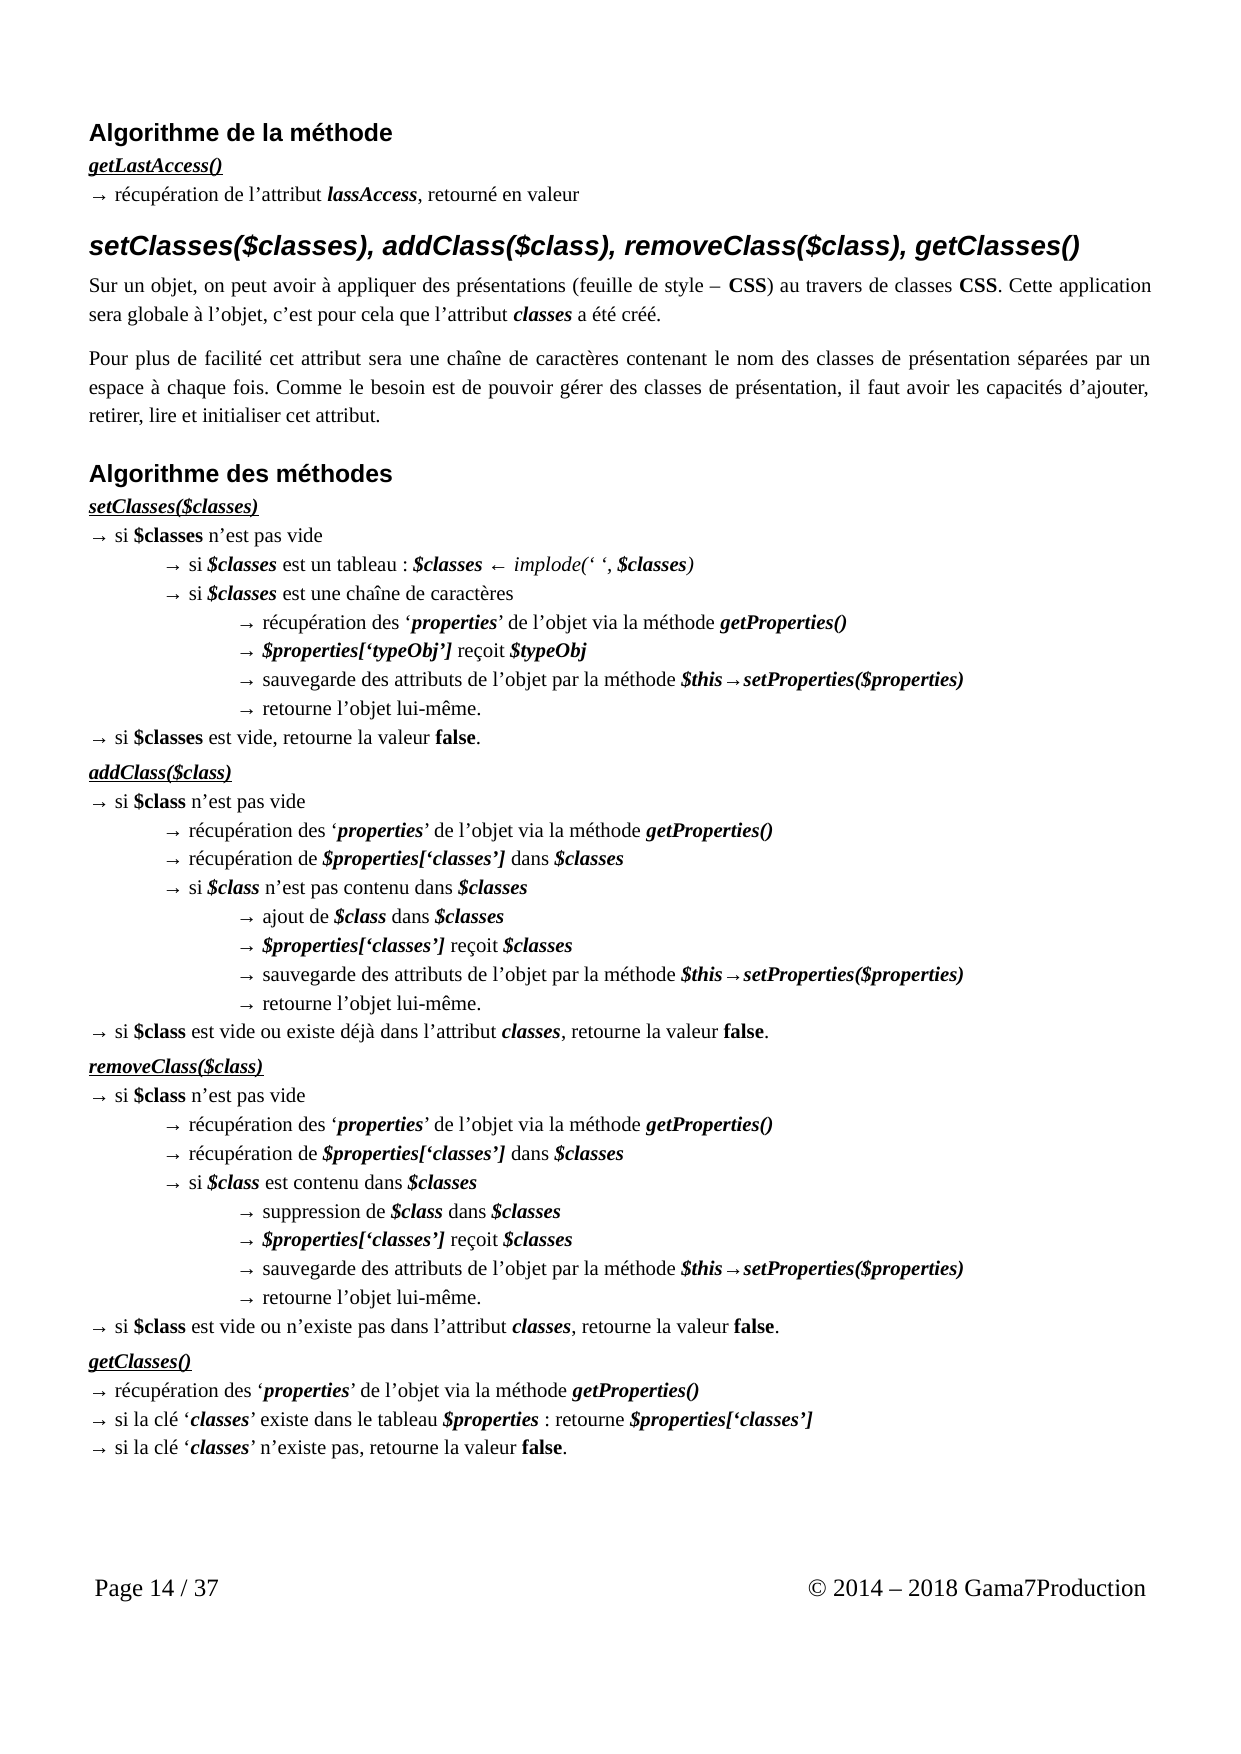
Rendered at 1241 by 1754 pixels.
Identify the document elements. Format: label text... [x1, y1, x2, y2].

text → récupération des ‘properties’ de l’objet via la méthode getProperties() [88, 609, 1152, 634]
text removeClass($class) [88, 1054, 1152, 1078]
text → si $class n’est pas vide [88, 1083, 1152, 1107]
text → récupération des ‘properties’ de l’objet via la méthode getProperties() [88, 1112, 1152, 1136]
text Sur un objet, on peut avoir à appliquer des présentations (feuille de style – CSS) au travers de classes CSS. Cette application sera globale à l’objet, c’est pour cela que l’attribut classes a été créé. [88, 273, 1152, 326]
text → retourne l’objet lui-même. [88, 1285, 1152, 1309]
text getClasses() [88, 1349, 1152, 1373]
text → récupération des ‘properties’ de l’objet via la méthode getProperties() [88, 817, 1152, 842]
text → sauvegarde des attributs de l’objet par la méthode $this→setProperties($properties) [236, 1256, 1152, 1280]
text getLastAccess() [88, 153, 1152, 177]
text → si $class est vide ou existe déjà dans l’attribut classes, retourne la valeur false. [88, 1019, 1152, 1043]
text → récupération de $properties[‘classes’] dans $classes [88, 1141, 1152, 1165]
text → récupération des ‘properties’ de l’objet via la méthode getProperties() [88, 1378, 1152, 1402]
text → si $class n’est pas vide [88, 789, 1152, 813]
text Pour plus de facilité cet attribut sera une chaîne de caractères contenant le nom des classes de présentation séparées par un espace à chaque fois. Comme le besoin est de pouvoir gérer des classes de présentation, il faut avoir les capacités d’ajouter, retirer, lire et initialiser cet attribut. [88, 346, 1152, 427]
text → retourne l’objet lui-même. [88, 696, 1152, 720]
text → si $classes n’est pas vide [88, 523, 1152, 547]
text → $properties[‘classes’] reçoit $classes [88, 933, 1152, 957]
text → si $classes est une chaîne de caractères [88, 581, 1152, 605]
text addClass($class) [88, 760, 1152, 784]
text → $properties[‘typeObj’] reçoit $typeObj [88, 638, 1152, 662]
text → si la clé ‘classes’ n’existe pas, retourne la valeur false. [88, 1435, 1152, 1459]
text → si $class n’est pas contenu dans $classes [88, 875, 1152, 899]
text → récupération de l’attribut lassAccess, retourné en valeur [88, 182, 1152, 206]
text → sauvegarde des attributs de l’objet par la méthode $this→setProperties($properties) [236, 962, 1152, 986]
text → récupération de $properties[‘classes’] dans $classes [88, 846, 1152, 870]
subtitle Algorithme des méthodes [88, 459, 1152, 488]
text → si $class est vide ou n’existe pas dans l’attribut classes, retourne la valeur false. [88, 1314, 1152, 1338]
text → si la clé ‘classes’ existe dans le tableau $properties : retourne $properties[‘classes’] [88, 1406, 1152, 1431]
text → si $classes est vide, retourne la valeur false. [88, 725, 1152, 749]
text → sauvegarde des attributs de l’objet par la méthode $this→setProperties($properties) [236, 667, 1152, 691]
text → suppression de $class dans $classes [88, 1198, 1152, 1223]
subtitle Algorithme de la méthode [88, 118, 1152, 147]
subtitle setClasses($classes), addClass($class), removeClass($class), getClasses() [88, 229, 1152, 261]
text → $properties[‘classes’] reçoit $classes [88, 1227, 1152, 1251]
text → si $class est contenu dans $classes [88, 1170, 1152, 1194]
text → ajout de $class dans $classes [88, 904, 1152, 928]
text → retourne l’objet lui-même. [88, 991, 1152, 1015]
text → si $classes est un tableau : $classes ← implode(‘ ‘, $classes) [88, 552, 1152, 576]
text setClasses($classes) [88, 494, 1152, 518]
